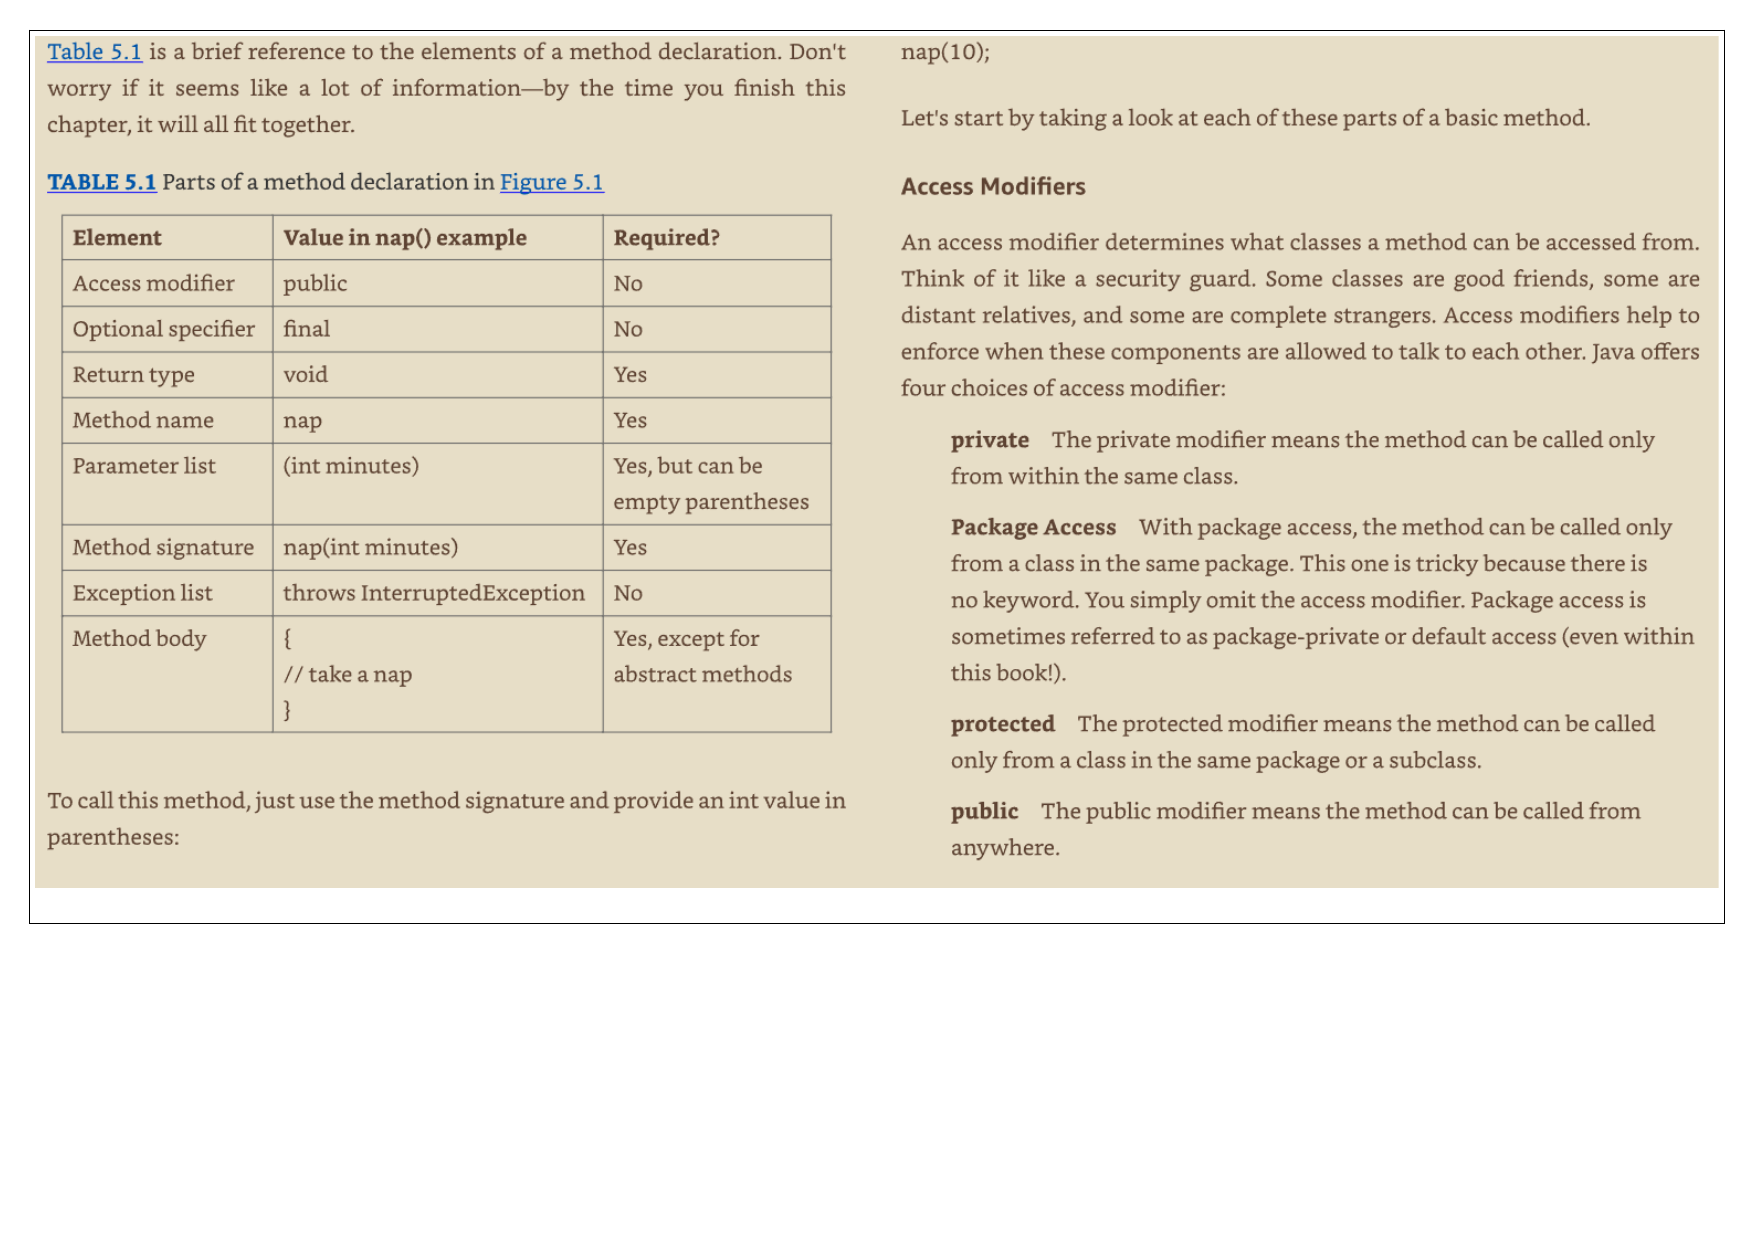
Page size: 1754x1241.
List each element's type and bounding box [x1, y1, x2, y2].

table_cell [30, 31, 1724, 922]
picture [35, 36, 1719, 888]
